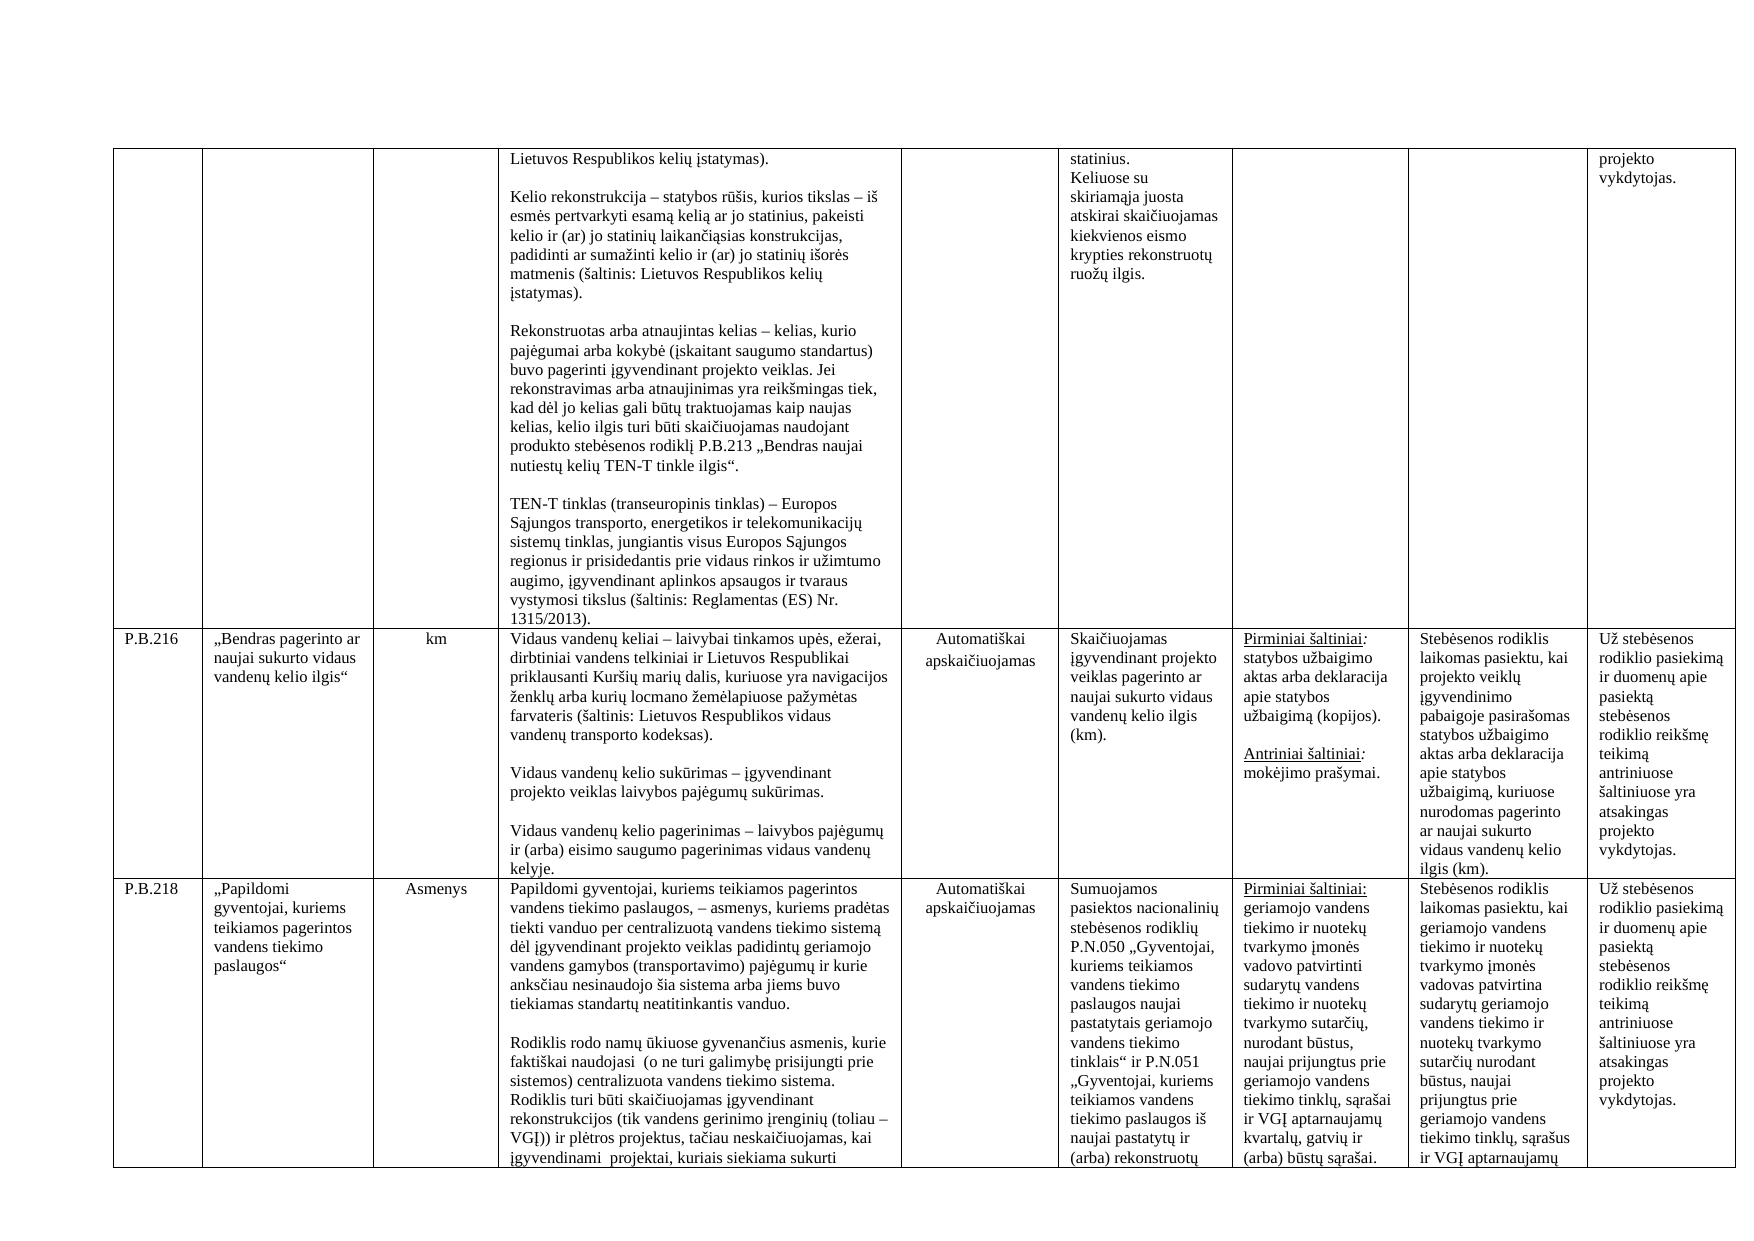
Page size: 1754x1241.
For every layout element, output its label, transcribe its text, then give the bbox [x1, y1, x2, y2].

table_cell Automatiškai apskaičiuojamas [902, 879, 1058, 1167]
table_cell Pirminiai šaltiniai: statybos užbaigimo aktas arba deklaracija apie statybos užbaigimą (kopijos). Antriniai šaltiniai: mokėjimo prašymai. [1233, 629, 1408, 878]
table_cell Pirminiai šaltiniai: geriamojo vandens tiekimo ir nuotekų tvarkymo įmonės vadovo patvirtinti sudarytų vandens tiekimo ir nuotekų tvarkymo sutarčių, nurodant būstus, naujai prijungtus prie geriamojo vandens tiekimo tinklų, sąrašai ir VGĮ aptarnaujamų kvartalų, gatvių ir (arba) būstų sąrašai. [1233, 879, 1408, 1167]
table_cell „Bendras pagerinto ar naujai sukurto vidaus vandenų kelio ilgis“ [203, 629, 373, 878]
table_cell Vidaus vandenų keliai – laivybai tinkamos upės, ežerai, dirbtiniai vandens telkiniai ir Lietuvos Respublikai priklausanti Kuršių marių dalis, kuriuose yra navigacijos ženklų arba kurių locmano žemėlapiuose pažymėtas farvateris (šaltinis: Lietuvos Respublikos vidaus vandenų transporto kodeksas). Vidaus vandenų kelio sukūrimas – įgyvendinant projekto veiklas laivybos pajėgumų sukūrimas. Vidaus vandenų kelio pagerinimas – laivybos pajėgumų ir (arba) eisimo saugumo pagerinimas vidaus vandenų kelyje. [499, 629, 901, 878]
table_cell Asmenys [374, 879, 498, 1167]
table_cell P.B.218 [114, 879, 202, 1167]
table_cell Lietuvos Respublikos kelių įstatymas). Kelio rekonstrukcija – statybos rūšis, kurios tikslas – iš esmės pertvarkyti esamą kelią ar jo statinius, pakeisti kelio ir (ar) jo statinių laikančiąsias konstrukcijas, padidinti ar sumažinti kelio ir (ar) jo statinių išorės matmenis (šaltinis: Lietuvos Respublikos kelių įstatymas). Rekonstruotas arba atnaujintas kelias – kelias, kurio pajėgumai arba kokybė (įskaitant saugumo standartus) buvo pagerinti įgyvendinant projekto veiklas. Jei rekonstravimas arba atnaujinimas yra reikšmingas tiek, kad dėl jo kelias gali būtų traktuojamas kaip naujas kelias, kelio ilgis turi būti skaičiuojamas naudojant produkto stebėsenos rodiklį P.B.213 „Bendras naujai nutiestų kelių TEN-T tinkle ilgis“. TEN-T tinklas (transeuropinis tinklas) – Europos Sąjungos transporto, energetikos ir telekomunikacijų sistemų tinklas, jungiantis visus Europos Sąjungos regionus ir prisidedantis prie vidaus rinkos ir užimtumo augimo, įgyvendinant aplinkos apsaugos ir tvaraus vystymosi tikslus (šaltinis: Reglamentas (ES) Nr. 1315/2013). [499, 149, 901, 628]
table_cell statinius. Keliuose su skiriamąja juosta atskirai skaičiuojamas kiekvienos eismo krypties rekonstruotų ruožų ilgis. [1059, 149, 1232, 628]
table_cell [203, 149, 373, 628]
table_cell [114, 149, 202, 628]
table_cell Stebėsenos rodiklis laikomas pasiektu, kai geriamojo vandens tiekimo ir nuotekų tvarkymo įmonės vadovas patvirtina sudarytų geriamojo vandens tiekimo ir nuotekų tvarkymo sutarčių nurodant būstus, naujai prijungtus prie geriamojo vandens tiekimo tinklų, sąrašus ir VGĮ aptarnaujamų [1409, 879, 1587, 1167]
table_cell P.B.216 [114, 629, 202, 878]
table_cell [902, 149, 1058, 628]
table_cell „Papildomi gyventojai, kuriems teikiamos pagerintos vandens tiekimo paslaugos“ [203, 879, 373, 1167]
table_cell [374, 149, 498, 628]
table_cell projekto vykdytojas. [1588, 149, 1735, 628]
table_cell Stebėsenos rodiklis laikomas pasiektu, kai projekto veiklų įgyvendinimo pabaigoje pasirašomas statybos užbaigimo aktas arba deklaracija apie statybos užbaigimą, kuriuose nurodomas pagerinto ar naujai sukurto vidaus vandenų kelio ilgis (km). [1409, 629, 1587, 878]
table_cell Papildomi gyventojai, kuriems teikiamos pagerintos vandens tiekimo paslaugos, – asmenys, kuriems pradėtas tiekti vanduo per centralizuotą vandens tiekimo sistemą dėl įgyvendinant projekto veiklas padidintų geriamojo vandens gamybos (transportavimo) pajėgumų ir kurie anksčiau nesinaudojo šia sistema arba jiems buvo tiekiamas standartų neatitinkantis vanduo. Rodiklis rodo namų ūkiuose gyvenančius asmenis, kurie faktiškai naudojasi (o ne turi galimybę prisijungti prie sistemos) centralizuota vandens tiekimo sistema. Rodiklis turi būti skaičiuojamas įgyvendinant rekonstrukcijos (tik vandens gerinimo įrenginių (toliau – VGĮ)) ir plėtros projektus, tačiau neskaičiuojamas, kai įgyvendinami projektai, kuriais siekiama sukurti [499, 879, 901, 1167]
table_cell Sumuojamos pasiektos nacionalinių stebėsenos rodiklių P.N.050 „Gyventojai, kuriems teikiamos vandens tiekimo paslaugos naujai pastatytais geriamojo vandens tiekimo tinklais“ ir P.N.051 „Gyventojai, kuriems teikiamos vandens tiekimo paslaugos iš naujai pastatytų ir (arba) rekonstruotų [1059, 879, 1232, 1167]
table_cell km [374, 629, 498, 878]
table_cell [1409, 149, 1587, 628]
table_cell Už stebėsenos rodiklio pasiekimą ir duomenų apie pasiektą stebėsenos rodiklio reikšmę teikimą antriniuose šaltiniuose yra atsakingas projekto vykdytojas. [1588, 629, 1735, 878]
table_cell Skaičiuojamas įgyvendinant projekto veiklas pagerinto ar naujai sukurto vidaus vandenų kelio ilgis (km). [1059, 629, 1232, 878]
table_cell Automatiškai apskaičiuojamas [902, 629, 1058, 878]
table_cell Už stebėsenos rodiklio pasiekimą ir duomenų apie pasiektą stebėsenos rodiklio reikšmę teikimą antriniuose šaltiniuose yra atsakingas projekto vykdytojas. [1588, 879, 1735, 1167]
table_cell [1233, 149, 1408, 628]
